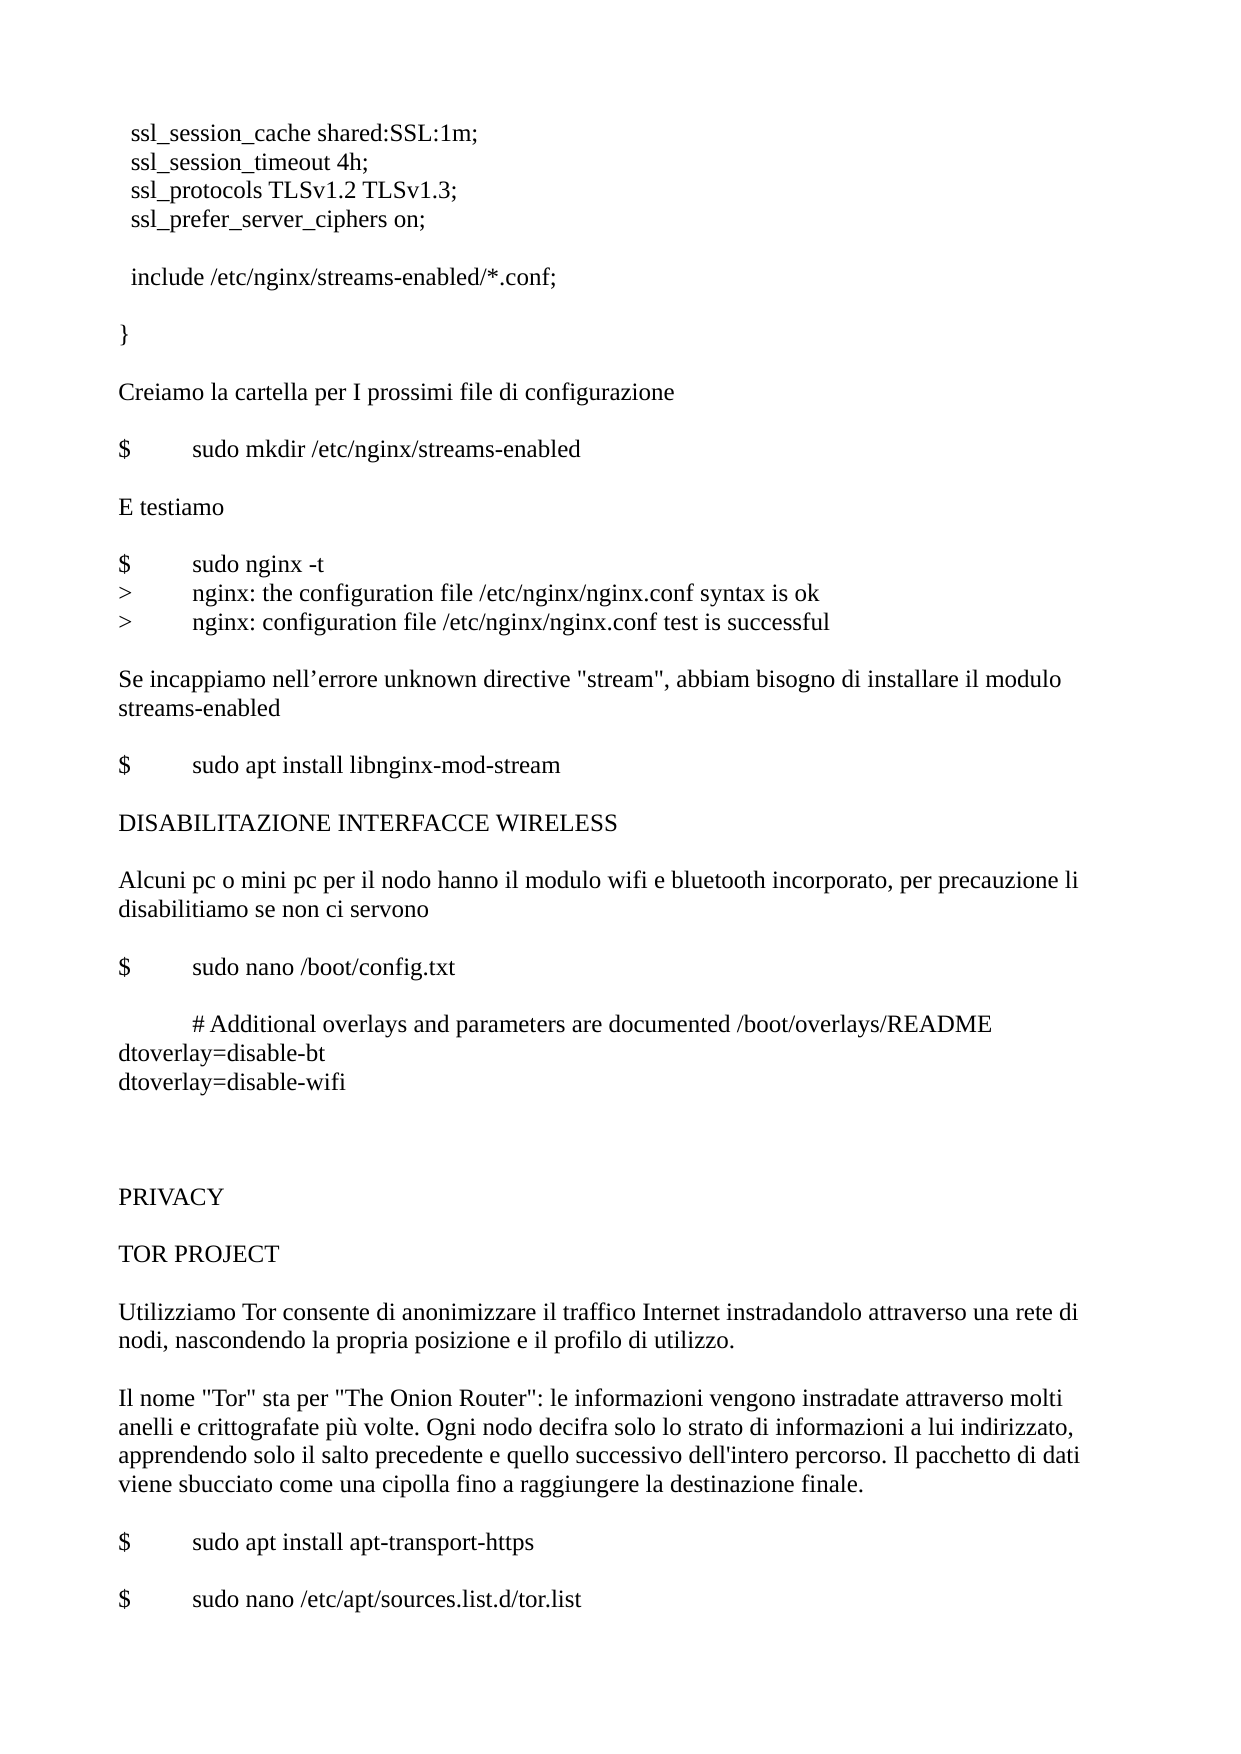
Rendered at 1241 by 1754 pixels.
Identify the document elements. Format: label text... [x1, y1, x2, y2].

text # Additional overlays and parameters are documented /boot/overlays/README [118, 1009, 1122, 1038]
text } [118, 319, 1122, 348]
text Utilizziamo Tor consente di anonimizzare il traffico Internet instradandolo attraverso una rete di nodi, nascondendo la propria posizione e il profilo di utilizzo. [118, 1297, 1122, 1354]
text > nginx: configuration file /etc/nginx/nginx.conf test is successful [118, 607, 1122, 636]
text dtoverlay=disable-bt [118, 1038, 1122, 1067]
text Se incappiamo nell’errore unknown directive "stream", abbiam bisogno di installare il modulo streams-enabled [118, 664, 1122, 722]
text ssl_prefer_server_ciphers on; [118, 204, 1122, 233]
text include /etc/nginx/streams-enabled/*.conf; [118, 262, 1122, 291]
text ssl_session_timeout 4h; [118, 147, 1122, 176]
text > nginx: the configuration file /etc/nginx/nginx.conf syntax is ok [118, 578, 1122, 607]
text $ sudo nano /boot/config.txt [118, 952, 1122, 981]
text ssl_protocols TLSv1.2 TLSv1.3; [118, 176, 1122, 204]
text $ sudo apt install apt-transport-https [118, 1527, 1122, 1556]
text $ sudo apt install libnginx-mod-stream [118, 751, 1122, 779]
text PRIVACY [118, 1182, 1122, 1211]
text Alcuni pc o mini pc per il nodo hanno il modulo wifi e bluetooth incorporato, per precauzione li disabilitiamo se non ci servono [118, 866, 1122, 923]
text $ sudo mkdir /etc/nginx/streams-enabled [118, 434, 1122, 463]
text Creiamo la cartella per I prossimi file di configurazione [118, 377, 1122, 406]
text $ sudo nano /etc/apt/sources.list.d/tor.list [118, 1584, 1122, 1613]
text dtoverlay=disable-wifi [118, 1067, 1122, 1096]
text E testiamo [118, 492, 1122, 521]
text Il nome "Tor" sta per "The Onion Router": le informazioni vengono instradate attraverso molti anelli e crittografate più volte. Ogni nodo decifra solo lo strato di informazioni a lui indirizzato, apprendendo solo il salto precedente e quello successivo dell'intero percorso. Il pacchetto di dati viene sbucciato come una cipolla fino a raggiungere la destinazione finale. [118, 1383, 1122, 1498]
text $ sudo nginx -t [118, 549, 1122, 578]
text TOR PROJECT [118, 1239, 1122, 1268]
text DISABILITAZIONE INTERFACCE WIRELESS [118, 808, 1122, 837]
text ssl_session_cache shared:SSL:1m; [118, 118, 1122, 147]
